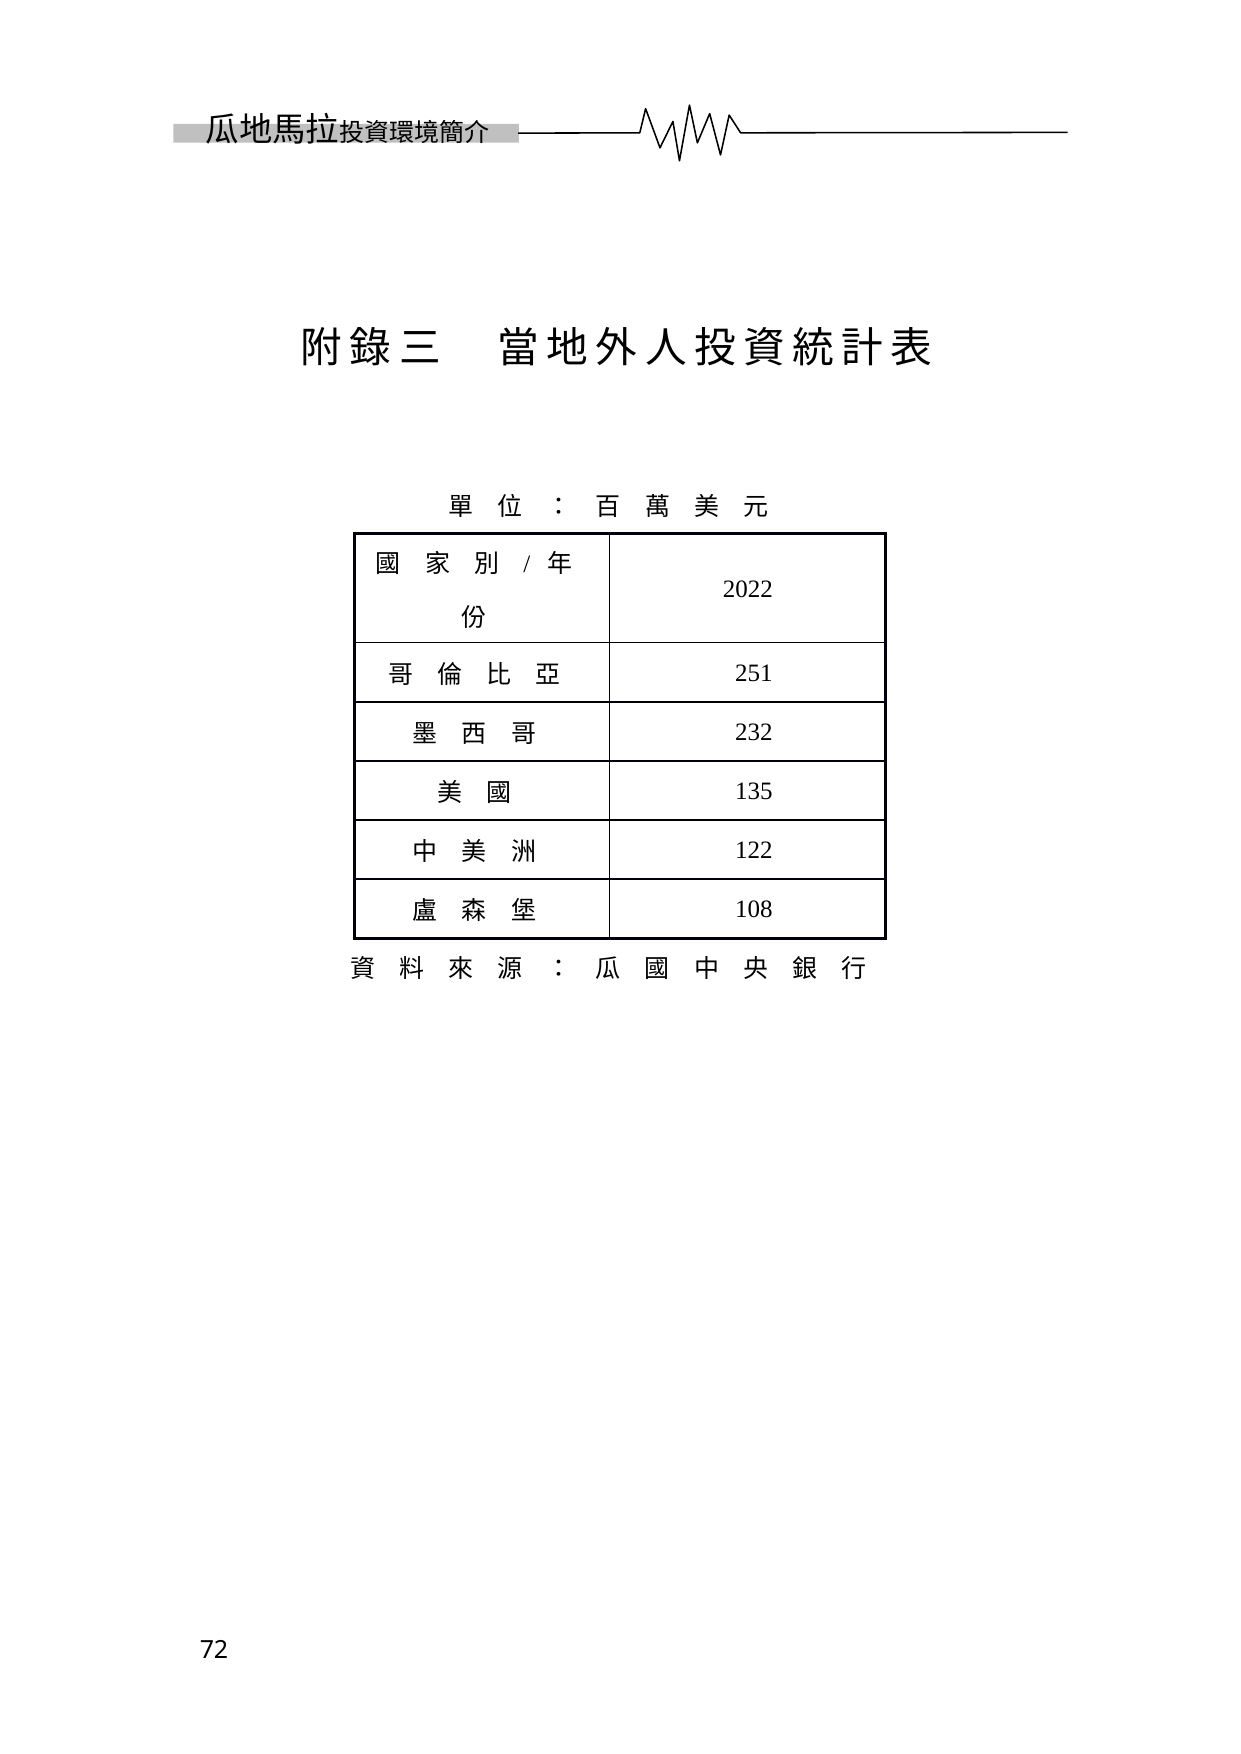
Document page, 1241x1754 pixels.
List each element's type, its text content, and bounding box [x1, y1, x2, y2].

text 附錄三 當地外人投資統計表 [178, 291, 1063, 398]
text 資料來源：瓜國中央銀行 [178, 940, 1063, 994]
table_header 2022 [610, 535, 884, 642]
table_cell 哥倫比亞 [356, 643, 609, 701]
table_cell 122 [610, 821, 884, 878]
table_header 國家別/年份 [356, 535, 609, 642]
table_cell 108 [610, 880, 884, 937]
table_cell 中美洲 [356, 821, 609, 878]
table_cell 232 [610, 703, 884, 760]
table_cell 135 [610, 762, 884, 819]
text 單位：百萬美元 [178, 478, 1063, 532]
table_cell 251 [610, 643, 884, 701]
table_cell 美國 [356, 762, 609, 819]
table_cell 墨西哥 [356, 703, 609, 760]
table_cell 盧森堡 [356, 880, 609, 937]
